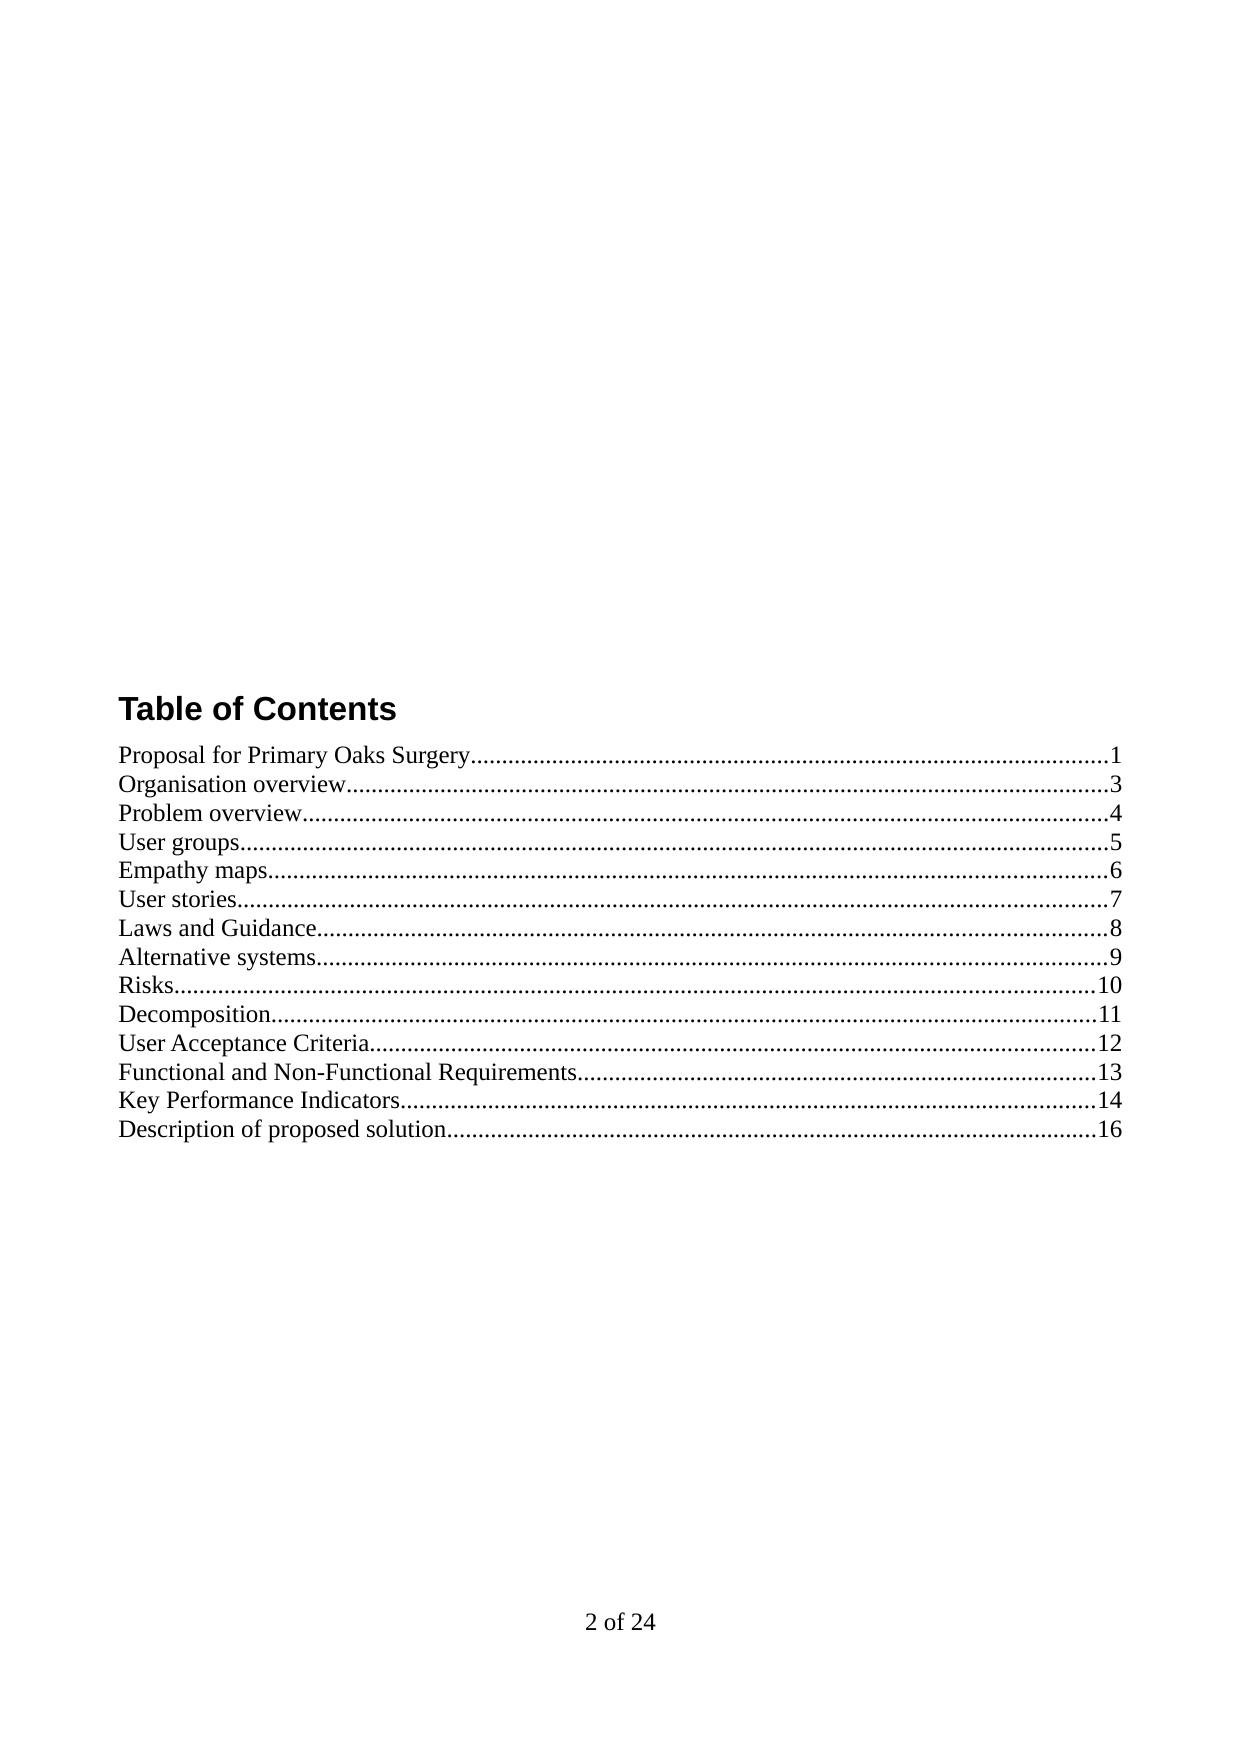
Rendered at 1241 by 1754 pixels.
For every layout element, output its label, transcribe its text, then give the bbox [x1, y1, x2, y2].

text Risks 10 [118, 970, 1122, 999]
text Empathy maps 6 [118, 855, 1122, 884]
subtitle Table of Contents [118, 689, 1122, 728]
text Key Performance Indicators 14 [118, 1085, 1122, 1114]
text Proposal for Primary Oaks Surgery 1 [118, 740, 1122, 769]
text User groups 5 [118, 827, 1122, 855]
text User stories 7 [118, 884, 1122, 913]
text User Acceptance Criteria 12 [118, 1028, 1122, 1057]
text Alternative systems 9 [118, 942, 1122, 970]
text Laws and Guidance 8 [118, 913, 1122, 942]
text Description of proposed solution 16 [118, 1114, 1122, 1143]
text Problem overview 4 [118, 798, 1122, 827]
text Functional and Non-Functional Requirements 13 [118, 1057, 1122, 1085]
text Organisation overview 3 [118, 769, 1122, 798]
text Decomposition 11 [118, 999, 1122, 1028]
